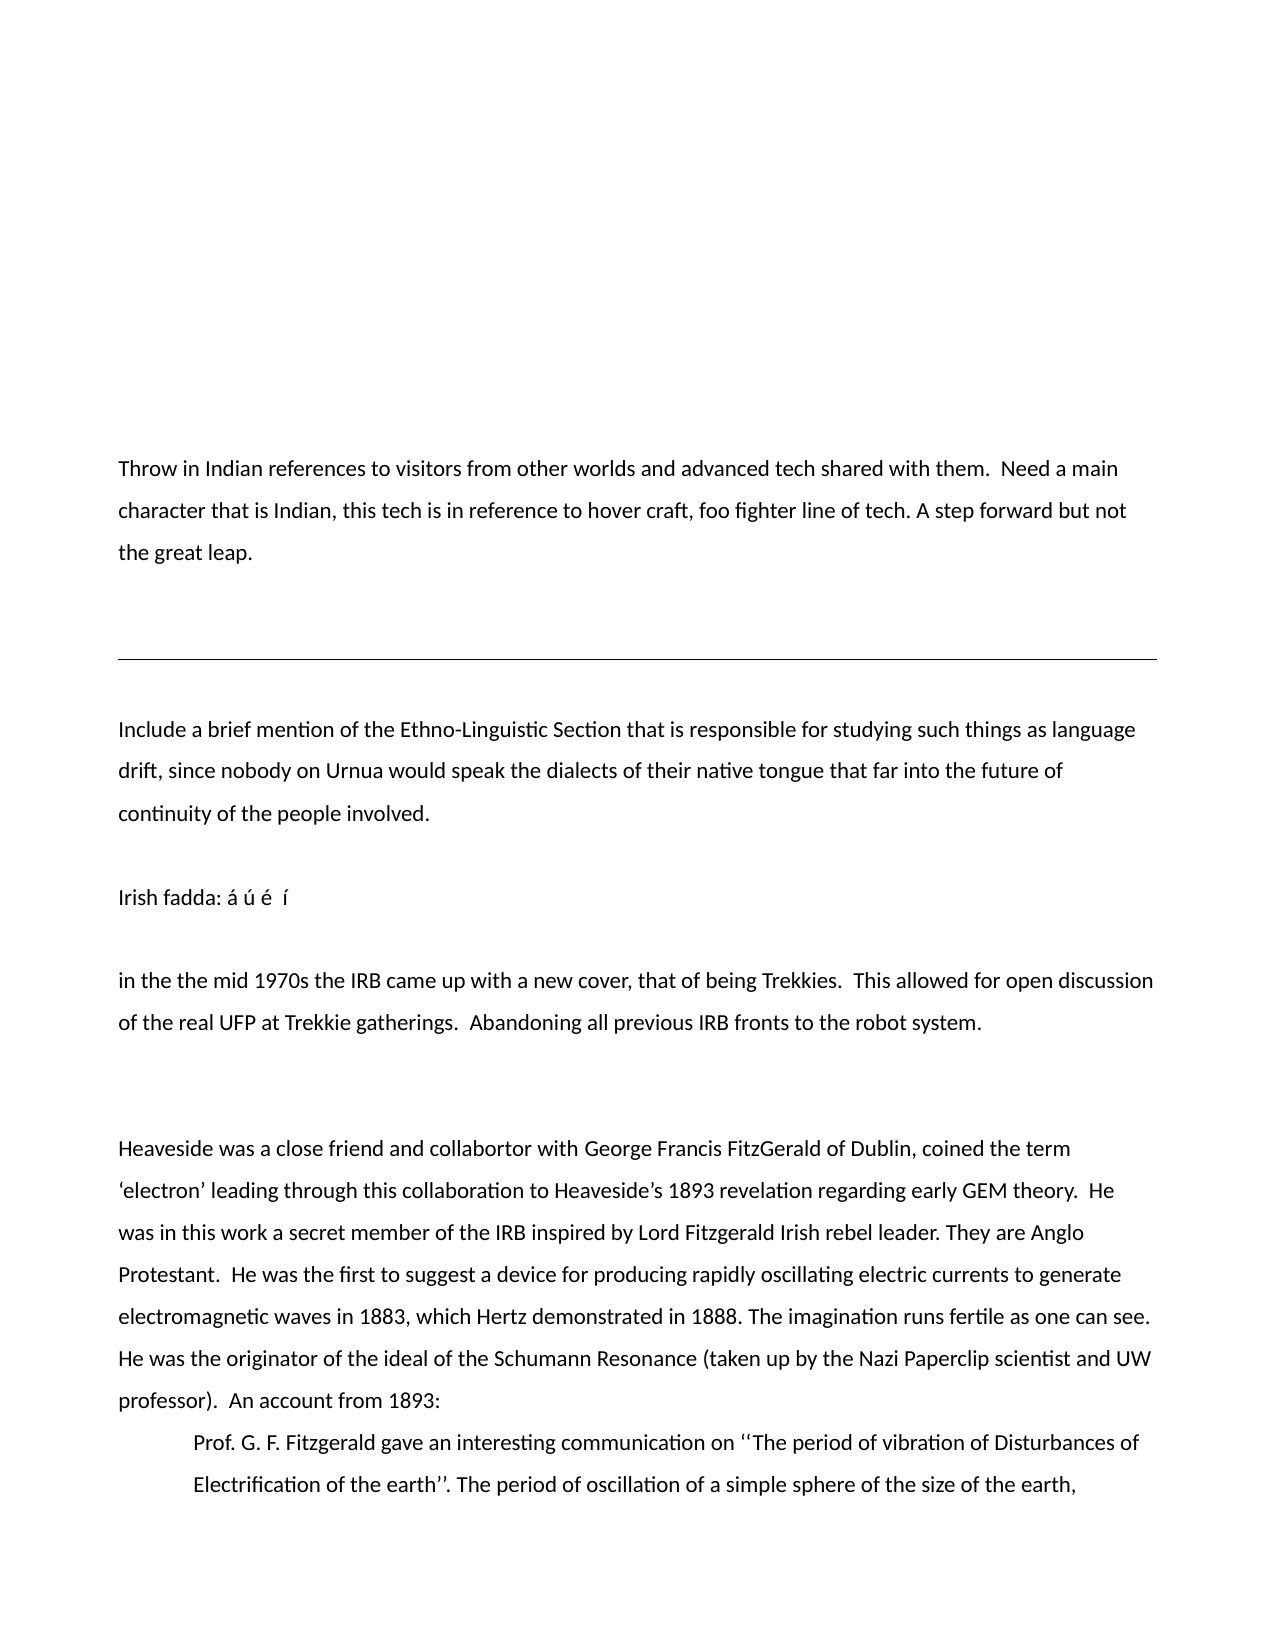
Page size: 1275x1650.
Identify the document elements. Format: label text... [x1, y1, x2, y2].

text Throw in Indian references to visitors from other worlds and advanced tech shared with them. Need a main character that is Indian, this tech is in reference to hover craft, foo fighter line of tech. A step forward but not the great leap. [118, 454, 1157, 566]
text Irish fadda: á ú é í [118, 883, 1157, 911]
text in the the mid 1970s the IRB came up with a new cover, that of being Trekkies. This allowed for open discussion of the real UFP at Trekkie gatherings. Abandoning all previous IRB fronts to the robot system. [118, 967, 1157, 1037]
text Include a brief mention of the Ethno-Linguistic Section that is responsible for studying such things as language drift, since nobody on Urnua would speak the dialects of their native tongue that far into the future of continuity of the people involved. [118, 715, 1157, 827]
text Heaveside was a close friend and collabortor with George Francis FitzGerald of Dublin, coined the term ‘electron’ leading through this collaboration to Heaveside’s 1893 revelation regarding early GEM theory. He was in this work a secret member of the IRB inspired by Lord Fitzgerald Irish rebel leader. They are Anglo Protestant. He was the first to suggest a device for producing rapidly oscillating electric currents to generate electromagnetic waves in 1883, which Hertz demonstrated in 1888. The imagination runs fertile as one can see. He was the originator of the ideal of the Schumann Resonance (taken up by the Nazi Paperclip scientist and UW professor). An account from 1893: [118, 1134, 1157, 1414]
text Prof. G. F. Fitzgerald gave an interesting communication on ‘‘The period of vibration of Disturbances of Electrification of the earth’’. The period of oscillation of a simple sphere of the size of the earth, [193, 1428, 1157, 1498]
